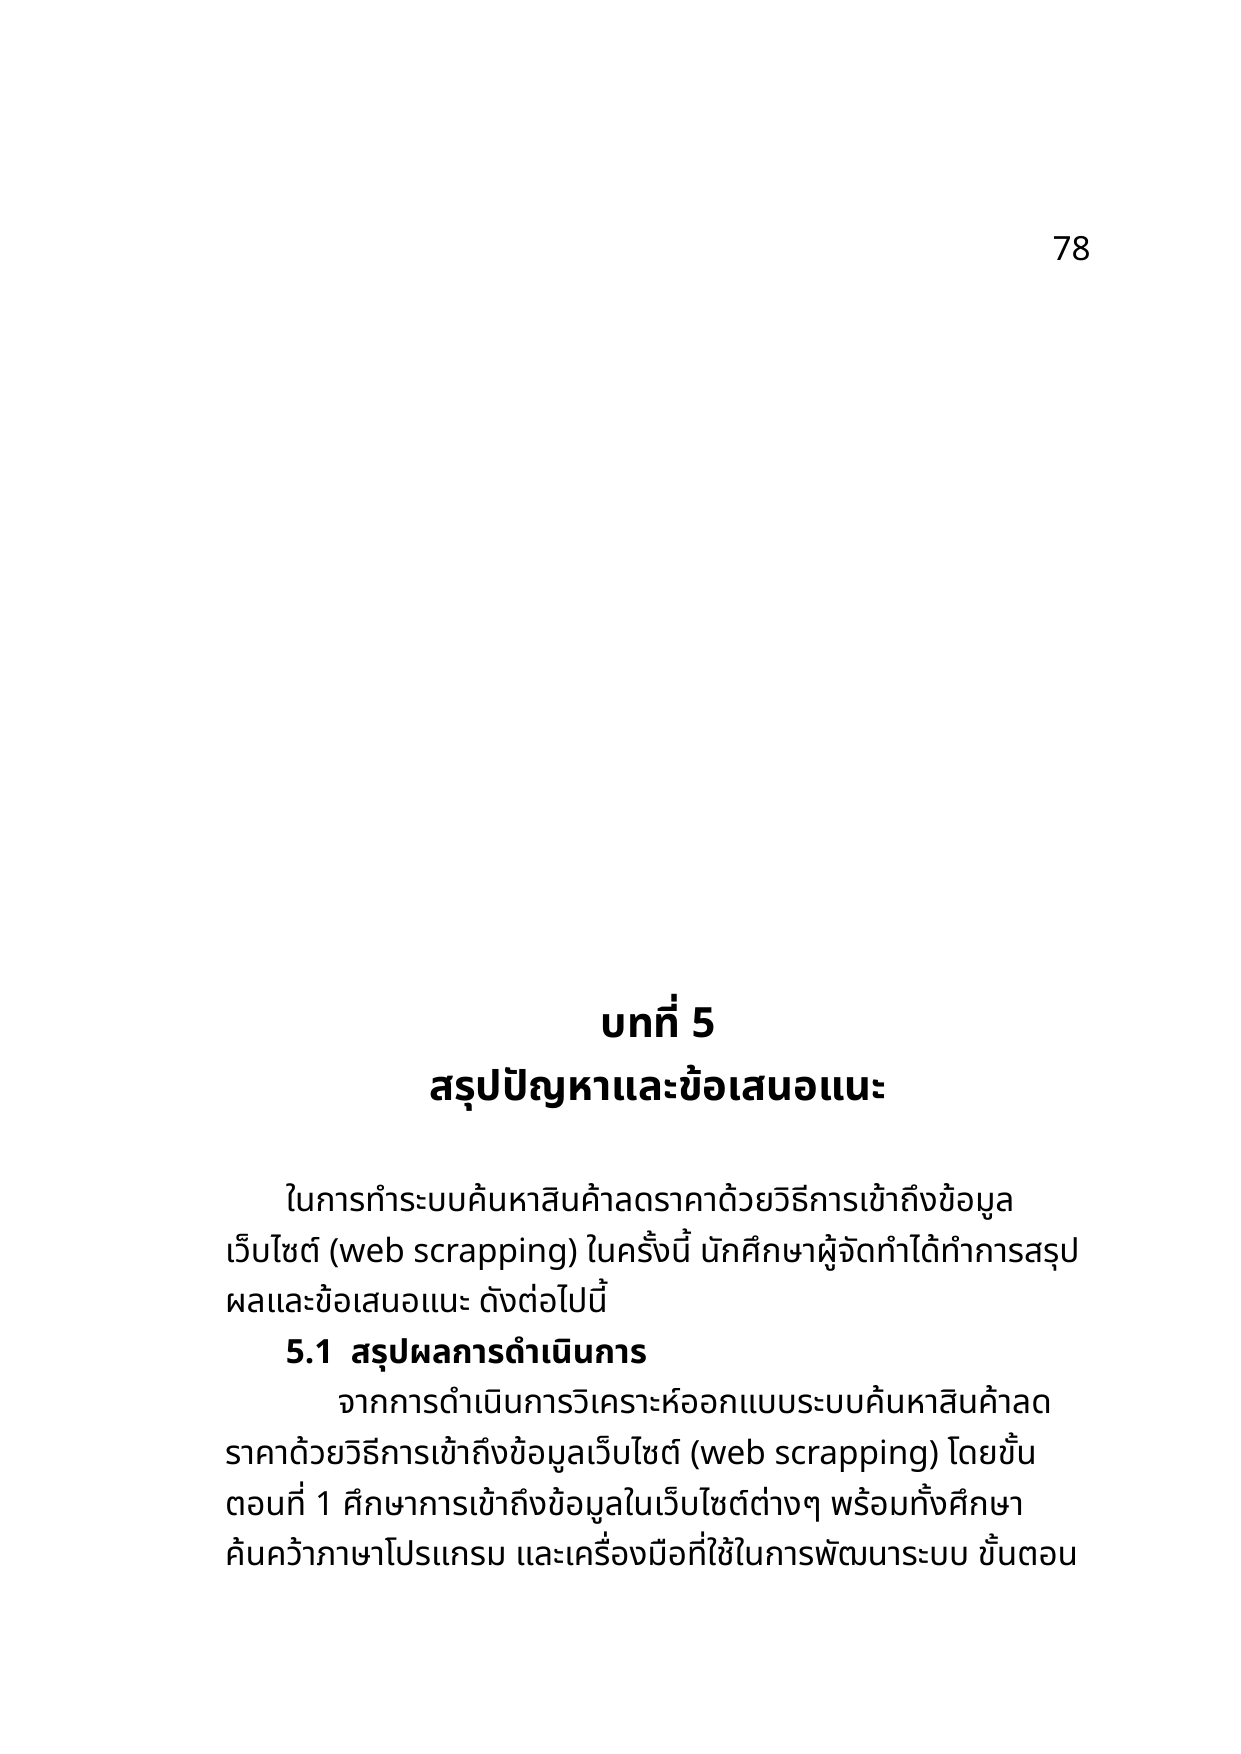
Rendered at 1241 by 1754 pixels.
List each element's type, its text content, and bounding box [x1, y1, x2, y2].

text 5.1 สรุปผลการดำเนินการ [225, 1328, 1091, 1378]
text จากการดำเนินการวิเคราะห์ออกแบบระบบค้นหาสินค้าลดราคาด้วยวิธีการเข้าถึงข้อมูลเว็บไซต์ (web scrapping) โดยขั้นตอนที่ 1 ศึกษาการเข้าถึงข้อมูลในเว็บไซต์ต่างๆ พร้อมทั้งศึกษาค้นคว้าภาษาโปรแกรม และเครื่องมือที่ใช้ในการพัฒนาระบบ ขั้นตอน [225, 1378, 1091, 1581]
text สรุปปัญหาและข้อเสนอแนะ [225, 1056, 1091, 1119]
text บทที่ 5 [225, 993, 1091, 1056]
text ในการทำระบบค้นหาสินค้าลดราคาด้วยวิธีการเข้าถึงข้อมูลเว็บไซต์ (web scrapping) ในครั้งนี้ นักศึกษาผู้จัดทำได้ทำการสรุปผลและข้อเสนอแนะ ดังต่อไปนี้ [225, 1176, 1091, 1328]
